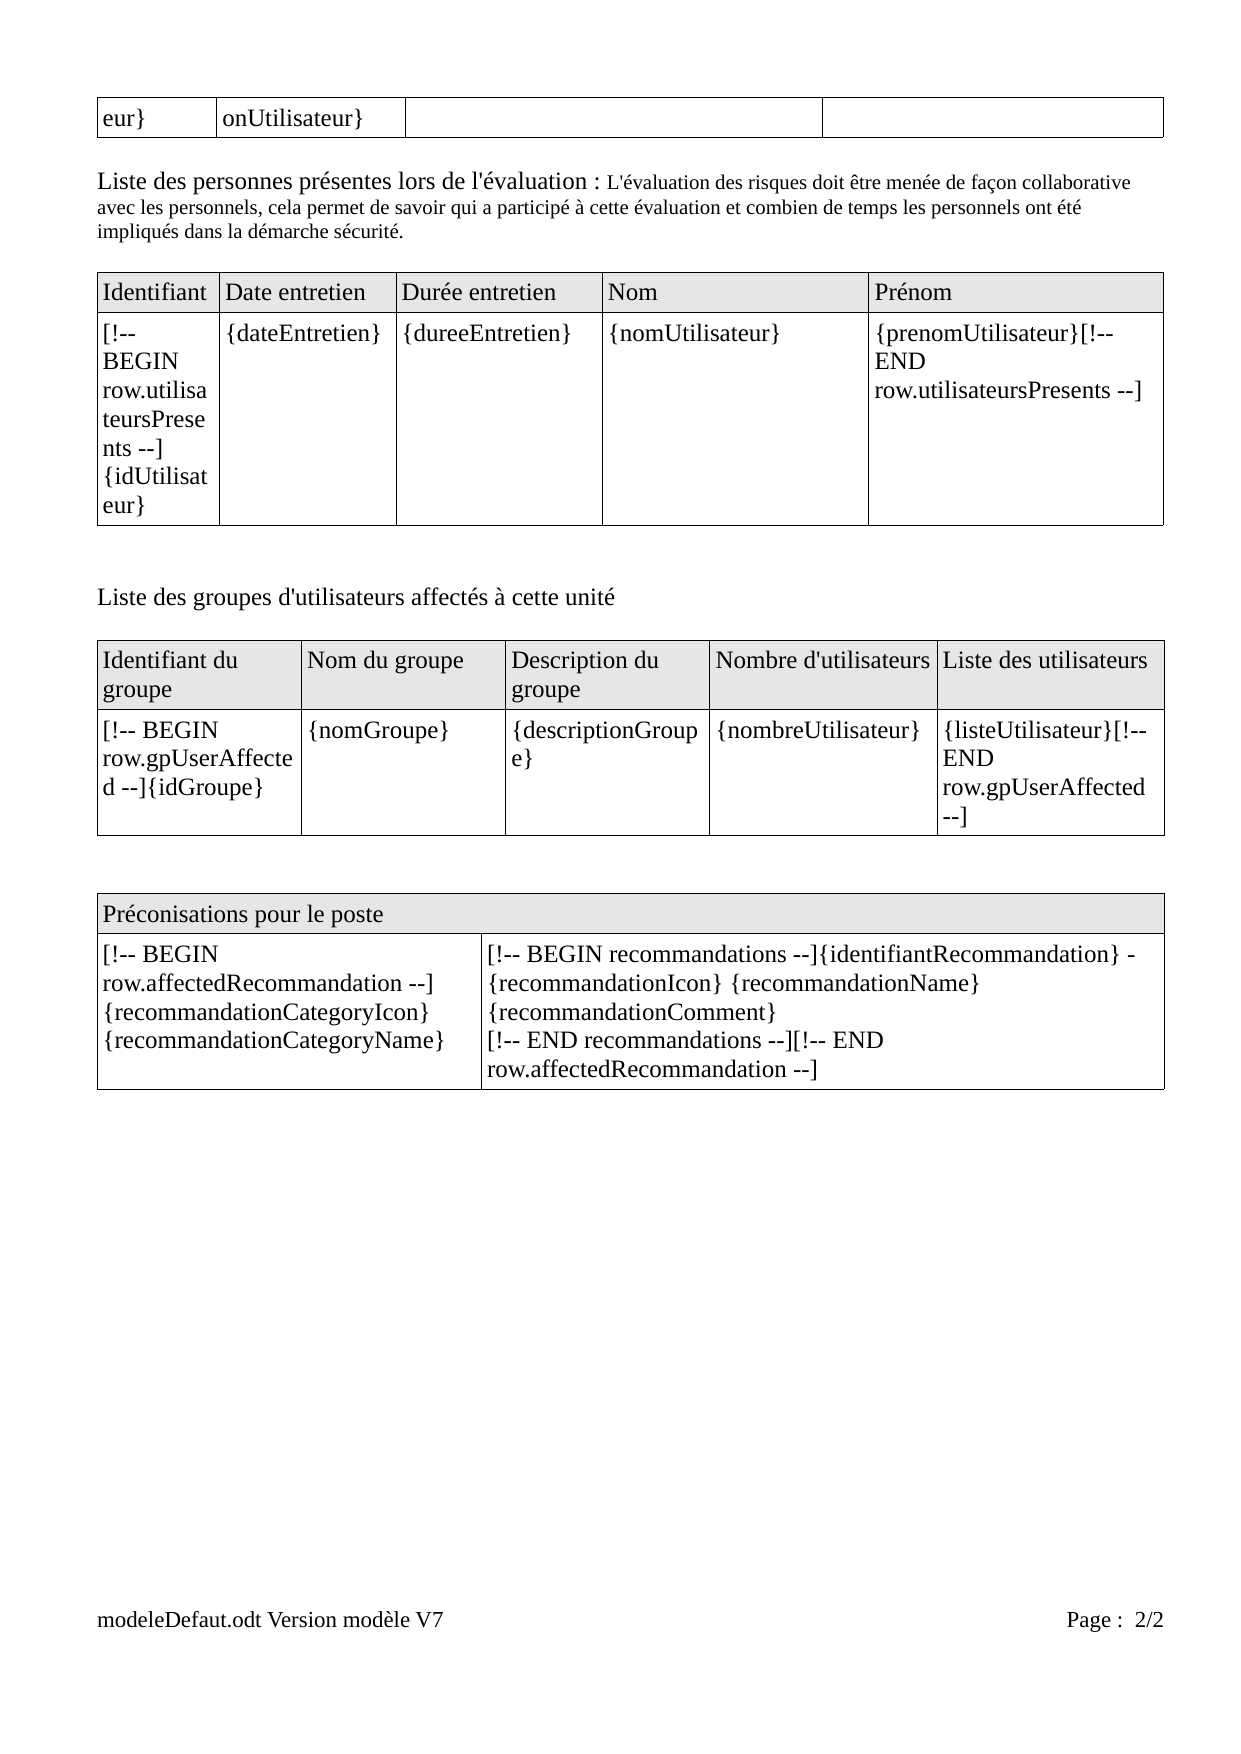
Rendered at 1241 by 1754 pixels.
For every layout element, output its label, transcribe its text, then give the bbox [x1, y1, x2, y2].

table_cell {descriptionGroupe} [506, 710, 709, 835]
table_cell [!-- BEGIN row.affectedRecommandation --] {recommandationCategoryIcon}{recommandationCategoryName} [98, 934, 481, 1089]
table_header Durée entretien [397, 273, 602, 312]
table_header Date entretien [220, 273, 396, 312]
table_header Préconisations pour le poste [98, 894, 1164, 933]
table_cell [823, 98, 1163, 137]
table_header Identifiant du groupe [98, 641, 301, 709]
table_cell {nomUtilisateur} [603, 313, 868, 525]
table_header Liste des utilisateurs [938, 641, 1164, 709]
table_cell {listeUtilisateur}[!-- END row.gpUserAffected --] [938, 710, 1164, 835]
table_cell [!-- BEGIN row.gpUserAffected --]{idGroupe} [98, 710, 301, 835]
table_cell {nomGroupe} [302, 710, 505, 835]
table_cell {nombreUtilisateur} [710, 710, 937, 835]
table_cell {dureeEntretien} [397, 313, 602, 525]
table_cell [406, 98, 822, 137]
table_header Description du groupe [506, 641, 709, 709]
table_header Identifiant [98, 273, 219, 312]
table_cell [!-- BEGIN row.utilisateursPresents --]{idUtilisateur} [98, 313, 219, 525]
table_header Nom du groupe [302, 641, 505, 709]
text Liste des groupes d'utilisateurs affectés à cette unité [97, 582, 1164, 611]
table_header Nom [603, 273, 868, 312]
table_cell {dateEntretien} [220, 313, 396, 525]
table_header Nombre d'utilisateurs [710, 641, 937, 709]
table_cell [!-- BEGIN recommandations --]{identifiantRecommandation} - {recommandationIcon} {recommandationName} {recommandationComment} [!-- END recommandations --][!-- END row.affectedRecommandation --] [482, 934, 1164, 1089]
text Liste des personnes présentes lors de l'évaluation : L'évaluation des risques doit être menée de façon collaborative avec les personnels, cela permet de savoir qui a participé à cette évaluation et combien de temps les personnels ont été impliqués dans la démarche sécurité. [97, 166, 1164, 243]
table_cell onUtilisateur} [217, 98, 405, 137]
table_cell eur} [98, 98, 216, 137]
table_header Prénom [869, 273, 1163, 312]
table_cell {prenomUtilisateur}[!-- END row.utilisateursPresents --] [869, 313, 1163, 525]
